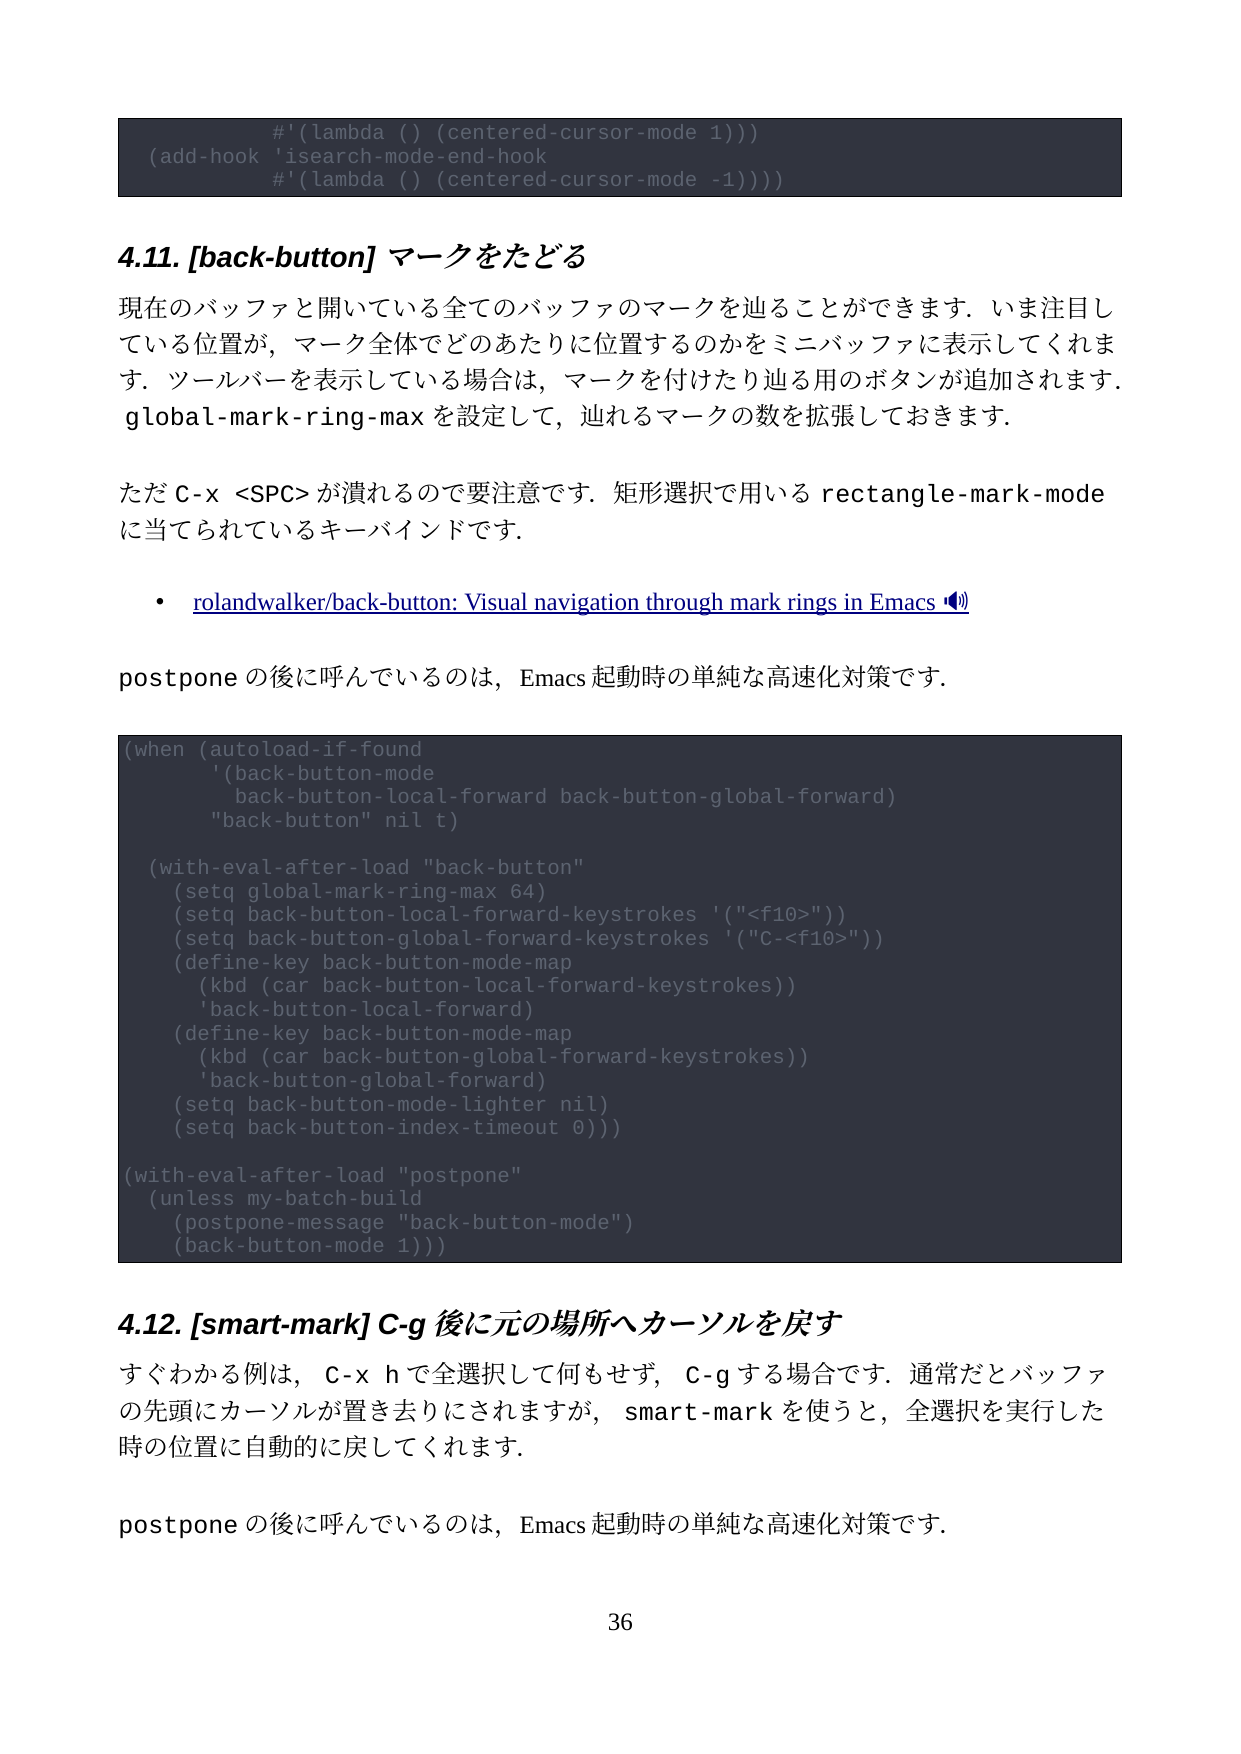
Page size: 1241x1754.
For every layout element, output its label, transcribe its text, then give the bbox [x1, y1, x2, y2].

text postpone の後に呼んでいるのは，Emacs起動時の単純な高速化対策です． [118, 1504, 1122, 1569]
text ただ C-x <SPC> が潰れるので要注意です．矩形選択で用いる rectangle-mark-mode に当てられているキーバインドです． [118, 474, 1122, 575]
text "back-button" nil t) [119, 806, 1121, 829]
text (setq global-mark-ring-max 64) [119, 877, 1121, 901]
text (unless my-batch-build [119, 1184, 1121, 1208]
text (setq back-button-index-timeout 0))) [119, 1113, 1121, 1137]
text 現在のバッファと開いている全てのバッファのマークを辿ることができます．いま注目している位置が，マーク全体でどのあたりに位置するのかをミニバッファに表示してくれます．ツールバーを表示している場合は，マークを付けたり辿る用のボタンが追加されます． global-mark-ring-max を設定して，辿れるマークの数を拡張しておきます． [118, 289, 1122, 462]
text すぐわかる例は， C-x h で全選択して何もせず， C-g する場合です．通常だとバッファの先頭にカーソルが置き去りにされますが， smart-mark を使うと，全選択を実行した時の位置に自動的に戻してくれます． [118, 1355, 1122, 1492]
text (back-button-mode 1))) [119, 1232, 1121, 1262]
text (setq back-button-local-forward-keystrokes '("<f10>")) [119, 901, 1121, 924]
text #'(lambda () (centered-cursor-mode -1)))) [119, 165, 1121, 196]
text (with-eval-after-load "postpone" [119, 1161, 1121, 1184]
text 'back-button-local-forward) [119, 995, 1121, 1019]
text '(back-button-mode [119, 759, 1121, 782]
text (kbd (car back-button-local-forward-keystrokes)) [119, 971, 1121, 995]
text (postpone-message "back-button-mode") [119, 1208, 1121, 1232]
text (kbd (car back-button-global-forward-keystrokes)) [119, 1042, 1121, 1066]
text (define-key back-button-mode-map [119, 948, 1121, 971]
text (with-eval-after-load "back-button" [119, 853, 1121, 877]
text (define-key back-button-mode-map [119, 1019, 1121, 1042]
text (setq back-button-global-forward-keystrokes '("C-<f10>")) [119, 924, 1121, 948]
text #'(lambda () (centered-cursor-mode 1))) [119, 119, 1121, 142]
list rolandwalker/back-button: Visual navigation through mark rings in Emacs 🔊 [156, 587, 1122, 645]
text (when (autoload-if-found [119, 736, 1121, 759]
subtitle [back-button] マークをたどる [118, 234, 1122, 276]
text (add-hook 'isearch-mode-end-hook [119, 142, 1121, 165]
subtitle [smart-mark] C-g後に元の場所へカーソルを戻す [118, 1301, 1122, 1342]
text (setq back-button-mode-lighter nil) [119, 1090, 1121, 1113]
text back-button-local-forward back-button-global-forward) [119, 782, 1121, 806]
text postpone の後に呼んでいるのは，Emacs起動時の単純な高速化対策です． [118, 657, 1122, 722]
text 'back-button-global-forward) [119, 1066, 1121, 1090]
